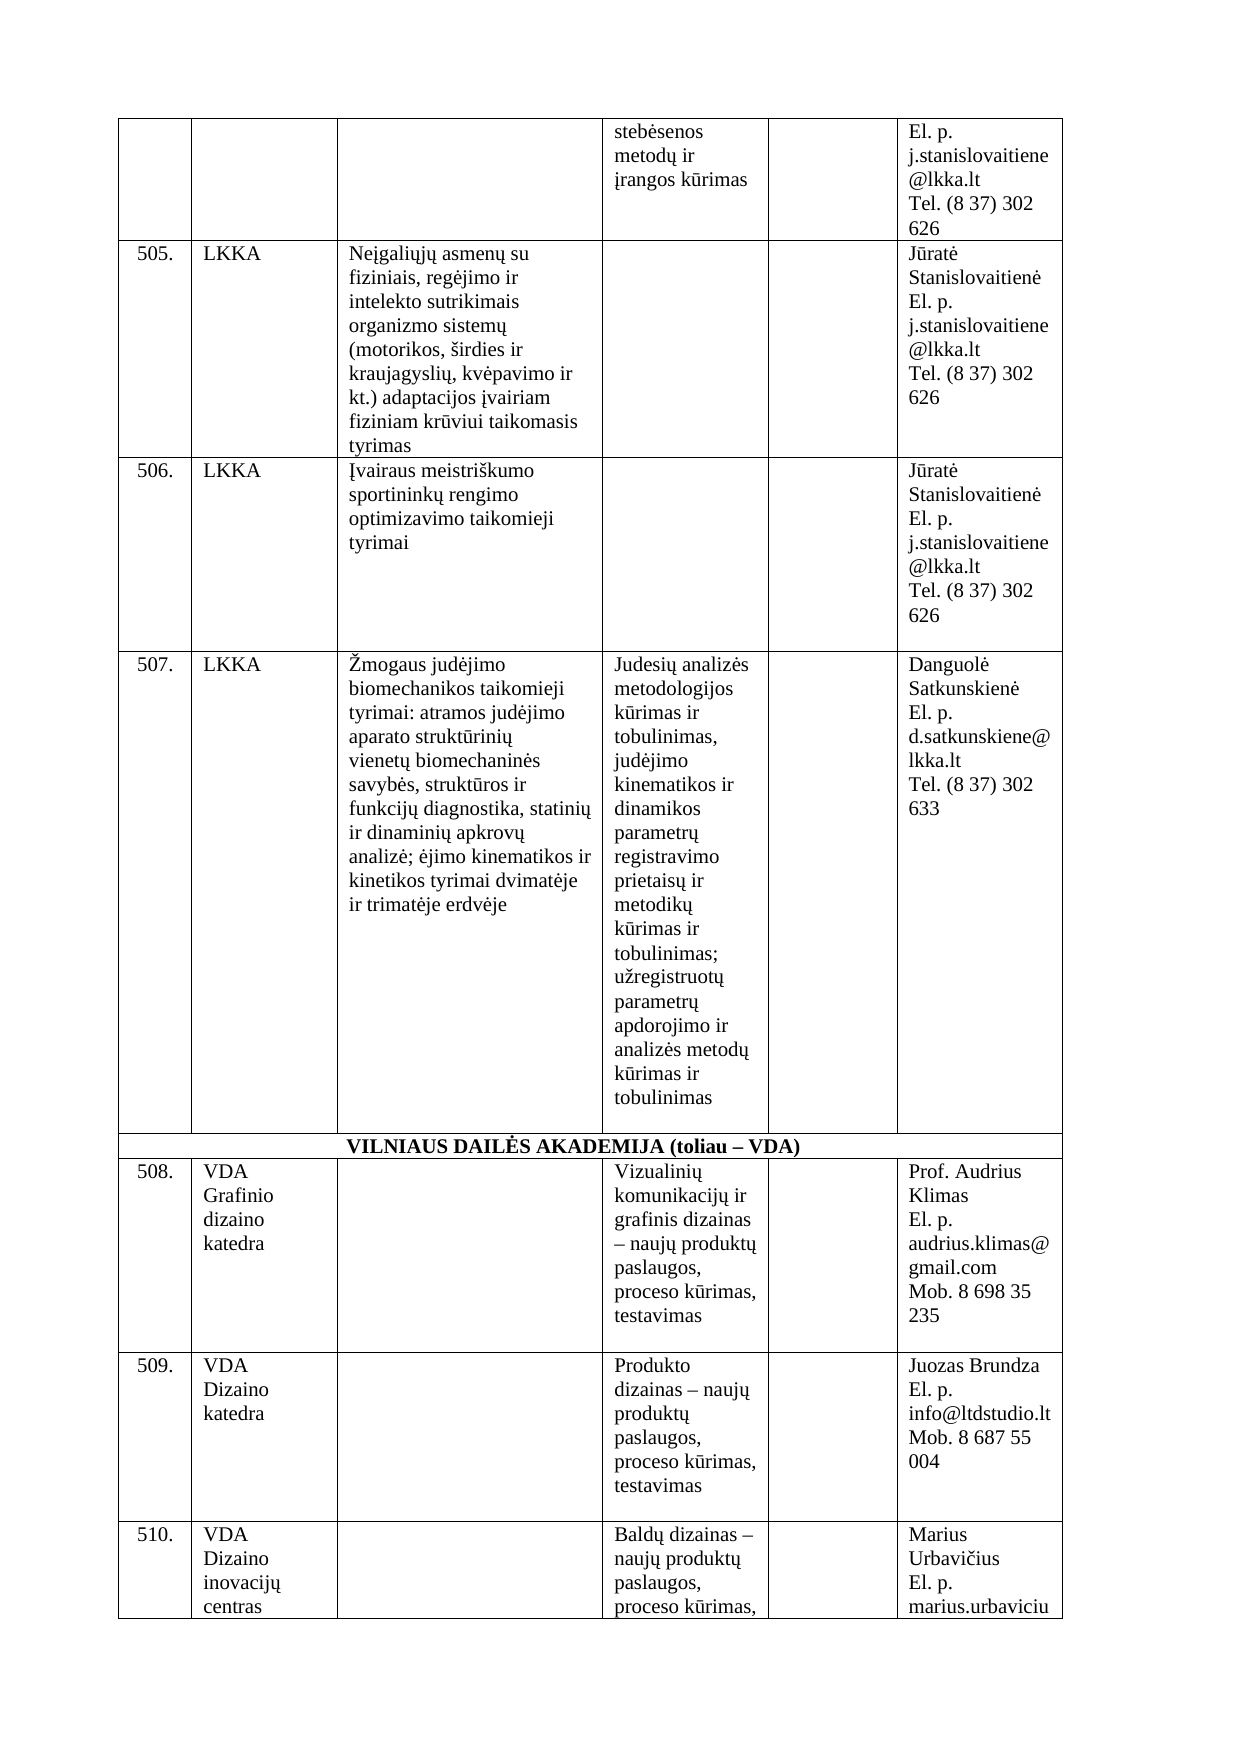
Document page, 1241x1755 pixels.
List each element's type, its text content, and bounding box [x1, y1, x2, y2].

table_cell Baldų dizainas – naujų produktų paslaugos, proceso kūrimas, [603, 1522, 768, 1618]
table_cell VDA Dizaino inovacijų centras [192, 1522, 337, 1618]
table_cell 505. [119, 241, 191, 457]
table_cell [338, 1159, 602, 1352]
table_cell [769, 1522, 897, 1618]
table_cell Jūratė Stanislovaitienė El. p. j.stanislovaitiene@lkka.lt Tel. (8 37) 302 626 [898, 241, 1062, 457]
table_cell [979, 1134, 1004, 1158]
table_cell [119, 1134, 143, 1158]
table_cell [1004, 1134, 1029, 1158]
table_cell Danguolė Satkunskienė El. p. d.satkunskiene@lkka.lt Tel. (8 37) 302 633 [898, 652, 1062, 1133]
table_cell Jūratė Stanislovaitienė El. p. j.stanislovaitiene@lkka.lt Tel. (8 37) 302 626 [898, 458, 1062, 651]
table_cell [769, 119, 897, 239]
table_cell 510. [119, 1522, 191, 1618]
table_cell 507. [119, 652, 191, 1133]
table_cell Vizualinių komunikacijų ir grafinis dizainas – naujų produktų paslaugos, proceso kūrimas, testavimas [603, 1159, 768, 1352]
table_cell 508. [119, 1159, 191, 1352]
table_cell El. p. j.stanislovaitiene@lkka.lt Tel. (8 37) 302 626 [898, 119, 1062, 239]
table_cell stebėsenos metodų ir įrangos kūrimas [603, 119, 768, 239]
table_cell [338, 119, 602, 239]
table_cell Įvairaus meistriškumo sportininkų rengimo optimizavimo taikomieji tyrimai [338, 458, 602, 651]
table_cell LKKA [192, 652, 337, 1133]
table_cell VILNIAUS DAILĖS AKADEMIJA (toliau – VDA) [167, 1134, 979, 1158]
table_cell Juozas Brundza El. p. info@ltdstudio.lt Mob. 8 687 55 004 [898, 1353, 1062, 1521]
table_cell [769, 1353, 897, 1521]
table_cell LKKA [192, 458, 337, 651]
table_cell LKKA [192, 241, 337, 457]
table_cell [1029, 1134, 1062, 1158]
table_cell VDA Grafinio dizaino katedra [192, 1159, 337, 1352]
table_cell [769, 241, 897, 457]
table_cell [143, 1134, 167, 1158]
table_cell Prof. Audrius Klimas El. p. audrius.klimas@gmail.com Mob. 8 698 35 235 [898, 1159, 1062, 1352]
table_cell [603, 458, 768, 651]
table_cell VDA Dizaino katedra [192, 1353, 337, 1521]
table_cell [192, 119, 337, 239]
table_cell Neįgaliųjų asmenų su fiziniais, regėjimo ir intelekto sutrikimais organizmo sistemų (motorikos, širdies ir kraujagyslių, kvėpavimo ir kt.) adaptacijos įvairiam fiziniam krūviui taikomasis tyrimas [338, 241, 602, 457]
table_cell Produkto dizainas – naujų produktų paslaugos, proceso kūrimas, testavimas [603, 1353, 768, 1521]
table_cell [769, 652, 897, 1133]
table_cell [769, 1159, 897, 1352]
table_cell 506. [119, 458, 191, 651]
table_cell Judesių analizės metodologijos kūrimas ir tobulinimas, judėjimo kinematikos ir dinamikos parametrų registravimo prietaisų ir metodikų kūrimas ir tobulinimas; užregistruotų parametrų apdorojimo ir analizės metodų kūrimas ir tobulinimas [603, 652, 768, 1133]
table_cell [603, 241, 768, 457]
table_cell 509. [119, 1353, 191, 1521]
table_cell Žmogaus judėjimo biomechanikos taikomieji tyrimai: atramos judėjimo aparato struktūrinių vienetų biomechaninės savybės, struktūros ir funkcijų diagnostika, statinių ir dinaminių apkrovų analizė; ėjimo kinematikos ir kinetikos tyrimai dvimatėje ir trimatėje erdvėje [338, 652, 602, 1133]
table_cell [338, 1522, 602, 1618]
table_cell [119, 119, 191, 239]
table_cell [338, 1353, 602, 1521]
table_cell Marius Urbavičius El. p. marius.urbaviciu [898, 1522, 1062, 1618]
table_cell [769, 458, 897, 651]
